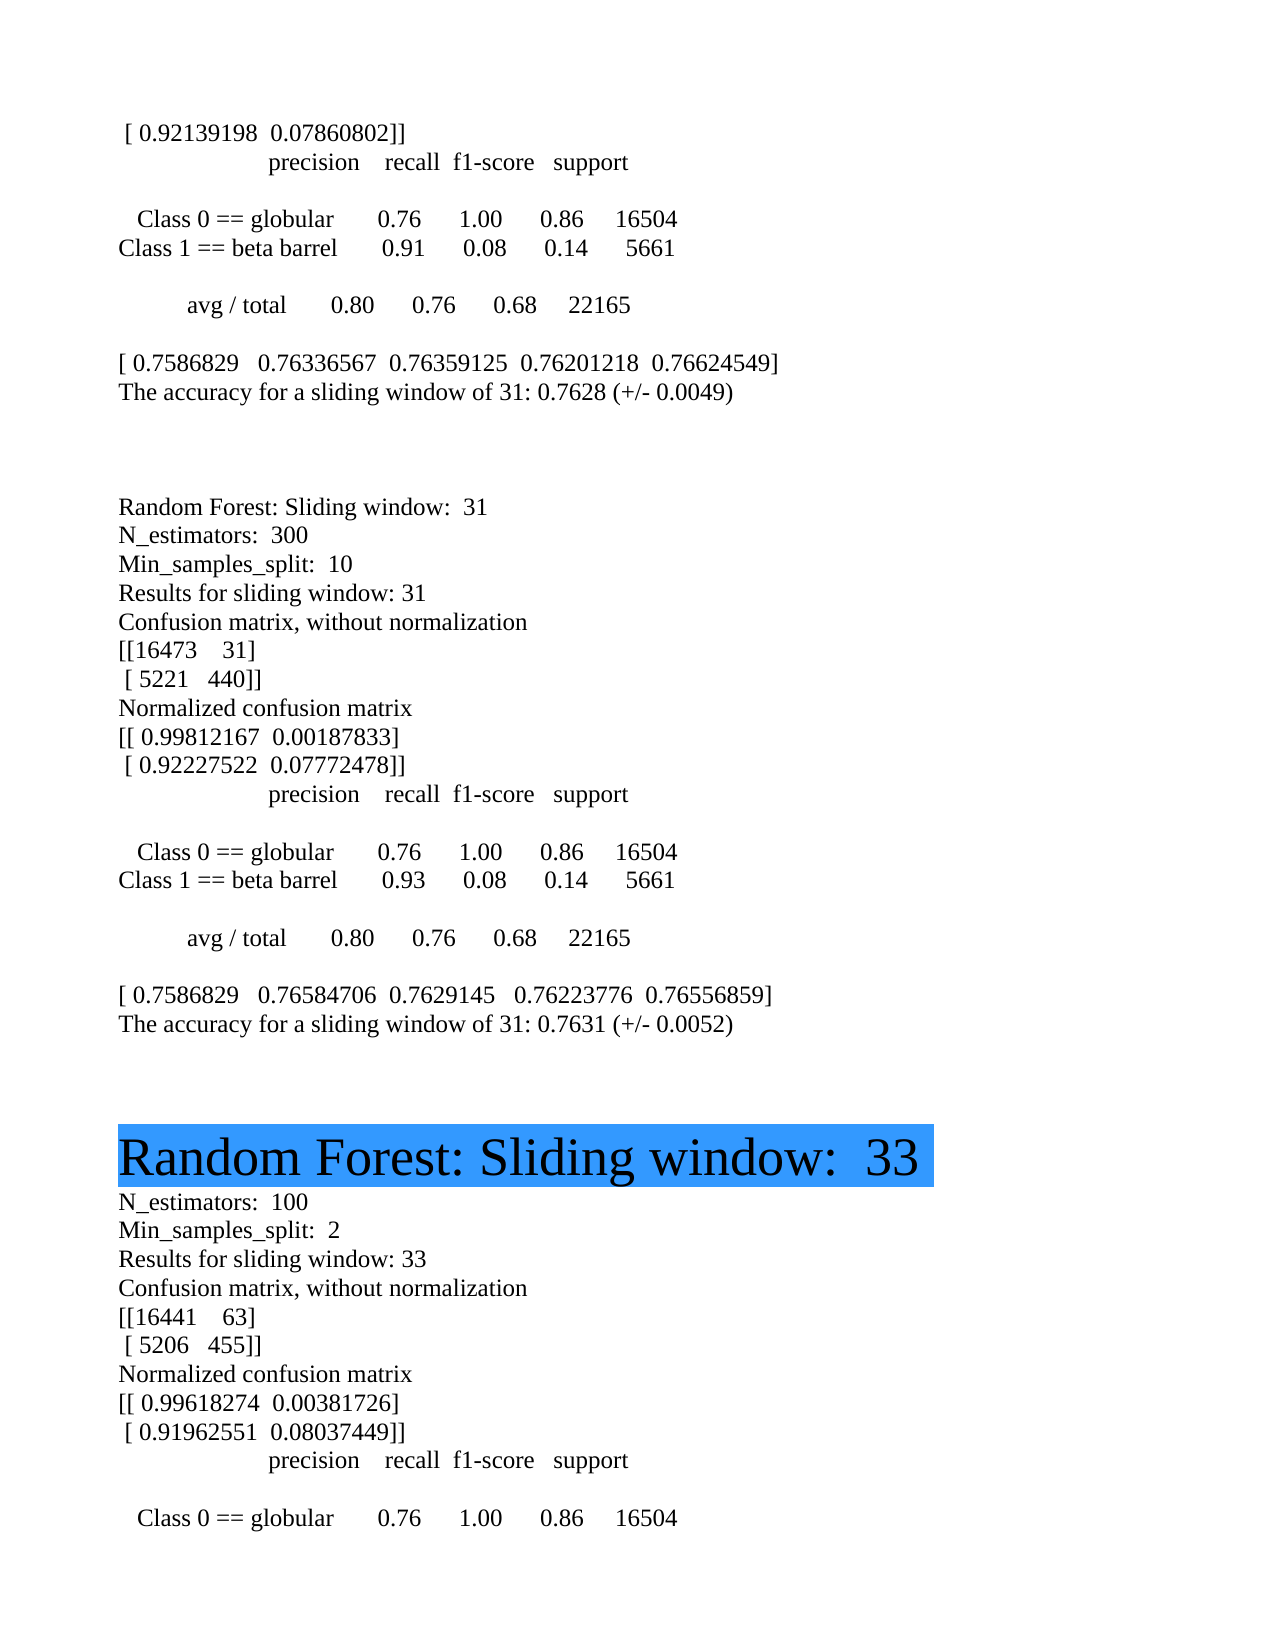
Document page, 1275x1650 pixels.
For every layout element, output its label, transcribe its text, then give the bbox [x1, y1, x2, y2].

text Normalized confusion matrix [118, 1359, 1157, 1388]
text Class 1 == beta barrel 0.91 0.08 0.14 5661 [118, 233, 1157, 262]
text [ 0.92139198 0.07860802]] [118, 118, 1157, 147]
text [ 5221 440]] [118, 664, 1157, 693]
text precision recall f1-score support [118, 779, 1157, 808]
text Confusion matrix, without normalization [118, 607, 1157, 636]
text [[ 0.99618274 0.00381726] [118, 1388, 1157, 1417]
text Min_samples_split: 10 [118, 549, 1157, 578]
text The accuracy for a sliding window of 31: 0.7631 (+/- 0.0052) [118, 1009, 1157, 1038]
text [ 0.7586829 0.76336567 0.76359125 0.76201218 0.76624549] [118, 348, 1157, 377]
text Confusion matrix, without normalization [118, 1273, 1157, 1302]
text [[16441 63] [118, 1302, 1157, 1330]
text Random Forest: Sliding window: 31 [118, 492, 1157, 521]
text The accuracy for a sliding window of 31: 0.7628 (+/- 0.0049) [118, 377, 1157, 406]
text Normalized confusion matrix [118, 693, 1157, 722]
text [ 0.91962551 0.08037449]] [118, 1417, 1157, 1445]
text avg / total 0.80 0.76 0.68 22165 [118, 291, 1157, 319]
text Results for sliding window: 33 [118, 1244, 1157, 1273]
text Random Forest: Sliding window: 33 [118, 1124, 1157, 1187]
text Results for sliding window: 31 [118, 578, 1157, 607]
text Class 0 == globular 0.76 1.00 0.86 16504 [118, 204, 1157, 233]
text precision recall f1-score support [118, 1445, 1157, 1474]
text Class 0 == globular 0.76 1.00 0.86 16504 [118, 1503, 1157, 1532]
text [[16473 31] [118, 636, 1157, 664]
text Min_samples_split: 2 [118, 1215, 1157, 1244]
text [[ 0.99812167 0.00187833] [118, 722, 1157, 751]
text precision recall f1-score support [118, 147, 1157, 176]
text [ 0.7586829 0.76584706 0.7629145 0.76223776 0.76556859] [118, 981, 1157, 1009]
text Class 0 == globular 0.76 1.00 0.86 16504 [118, 837, 1157, 866]
text N_estimators: 100 [118, 1187, 1157, 1215]
text [ 0.92227522 0.07772478]] [118, 751, 1157, 779]
text avg / total 0.80 0.76 0.68 22165 [118, 923, 1157, 952]
text [ 5206 455]] [118, 1330, 1157, 1359]
text Class 1 == beta barrel 0.93 0.08 0.14 5661 [118, 866, 1157, 894]
text N_estimators: 300 [118, 521, 1157, 549]
